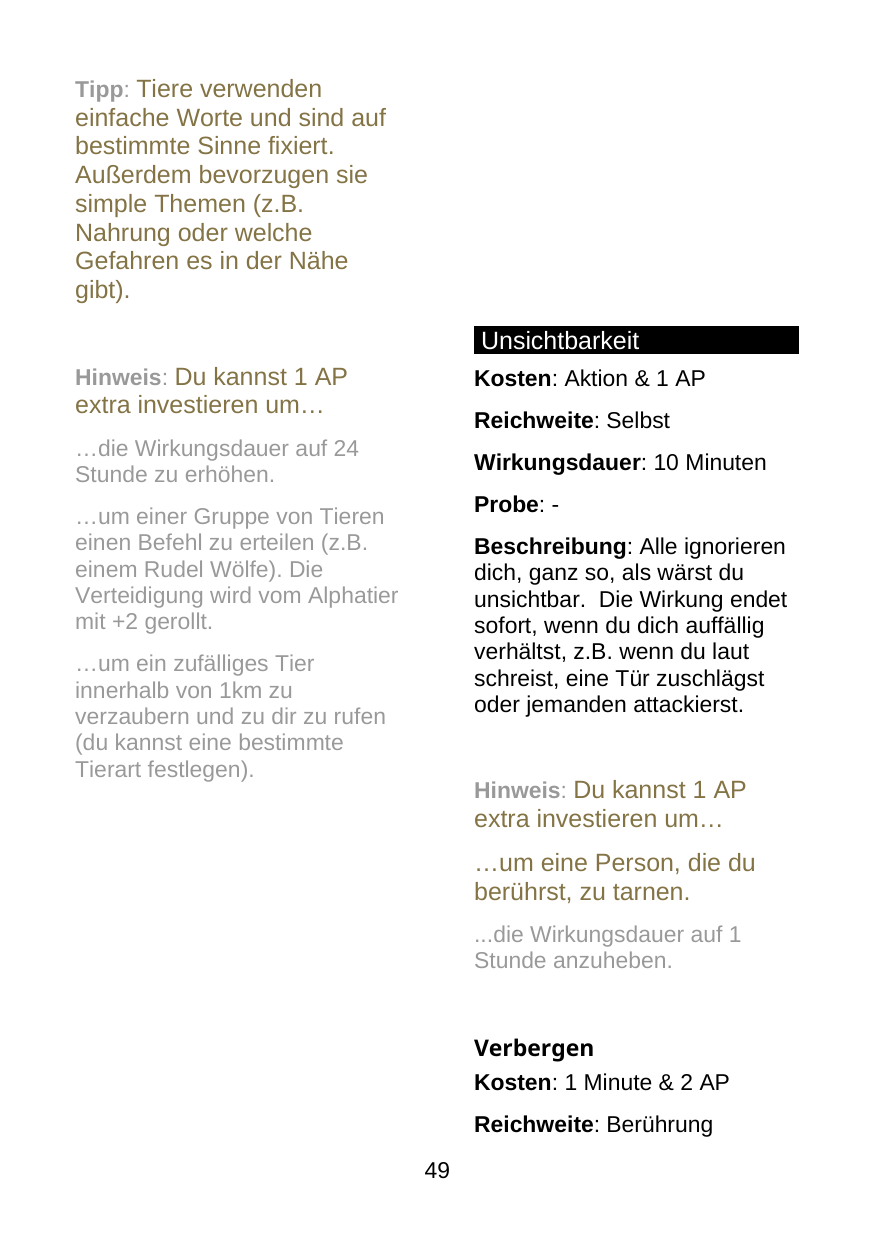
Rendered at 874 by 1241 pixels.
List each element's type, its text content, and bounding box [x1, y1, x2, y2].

text …um einer Gruppe von Tieren einen Befehl zu erteilen (z.B. einem Rudel Wölfe). Die Verteidigung wird vom Alphatier mit +2 gerollt. [75, 503, 400, 635]
text Wirkungsdauer: 10 Minuten [474, 449, 799, 475]
text Hinweis: Du kannst 1 AP extra investieren um… [75, 361, 400, 419]
text …um eine Person, die du berührst, zu tarnen. [474, 848, 799, 906]
text Beschreibung: Alle ignorieren dich, ganz so, als wärst du unsichtbar. Die Wirkung endet sofort, wenn du dich auffällig verhältst, z.B. wenn du laut schreist, eine Tür zuschlägst oder jemanden attackierst. [474, 533, 799, 717]
subtitle Unsichtbarkeit [474, 326, 799, 354]
text Kosten: Aktion & 1 AP [474, 365, 799, 391]
text Tipp: Tiere verwenden einfache Worte und sind auf bestimmte Sinne fixiert. Außerdem bevorzugen sie simple Themen (z.B. Nahrung oder welche Gefahren es in der Nähe gibt). [75, 74, 400, 304]
text …die Wirkungsdauer auf 24 Stunde zu erhöhen. [75, 434, 400, 487]
text …um ein zufälliges Tier innerhalb von 1km zu verzaubern und zu dir zu rufen (du kannst eine bestimmte Tierart festlegen). [75, 650, 400, 782]
text Reichweite: Berührung [474, 1111, 799, 1137]
text Probe: - [474, 491, 799, 517]
text Reichweite: Selbst [474, 407, 799, 433]
text Kosten: 1 Minute & 2 AP [474, 1069, 799, 1095]
text Hinweis: Du kannst 1 AP extra investieren um… [474, 775, 799, 832]
subtitle Verbergen [474, 1031, 799, 1063]
text ...die Wirkungsdauer auf 1 Stunde anzuheben. [474, 921, 799, 974]
